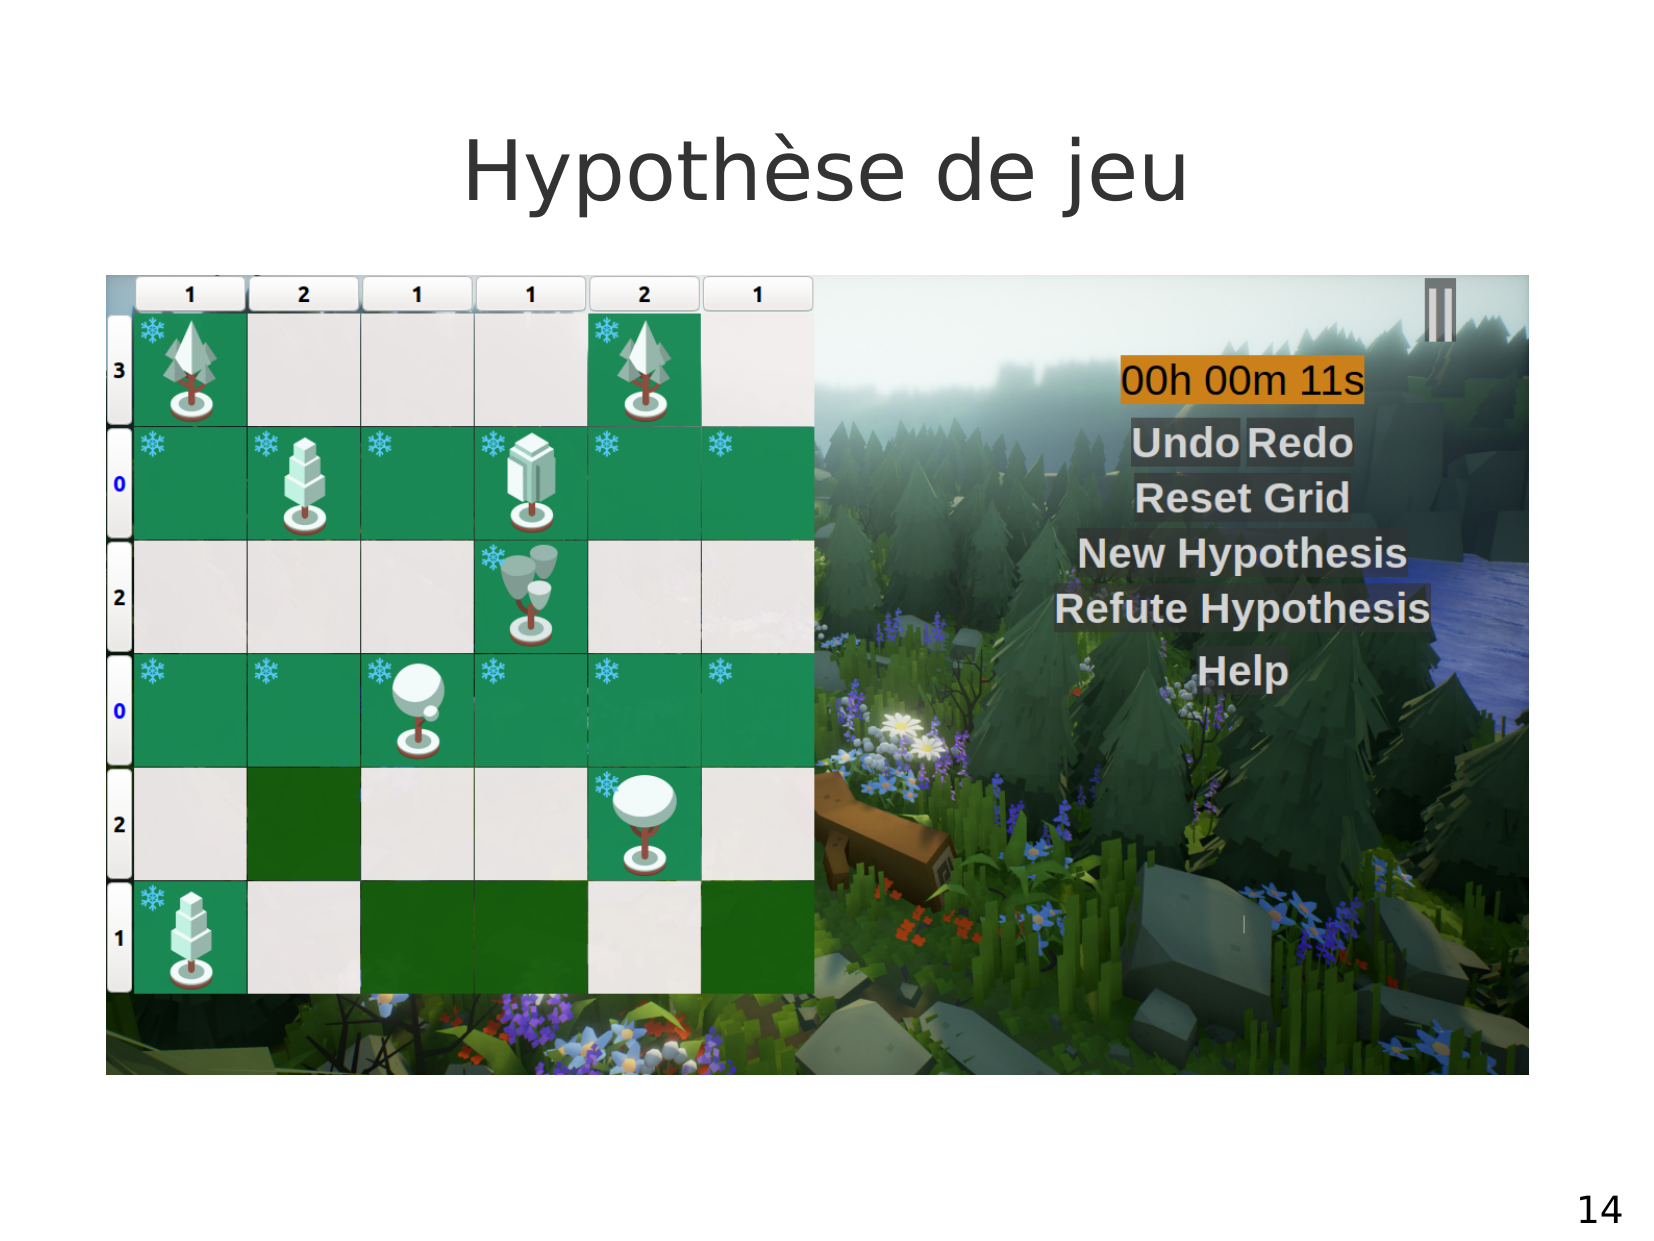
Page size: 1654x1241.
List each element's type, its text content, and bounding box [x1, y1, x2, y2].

title Hypothèse de jeu [114, 73, 1539, 271]
text_box 14 [1561, 1181, 1639, 1240]
picture [106, 275, 1529, 1075]
